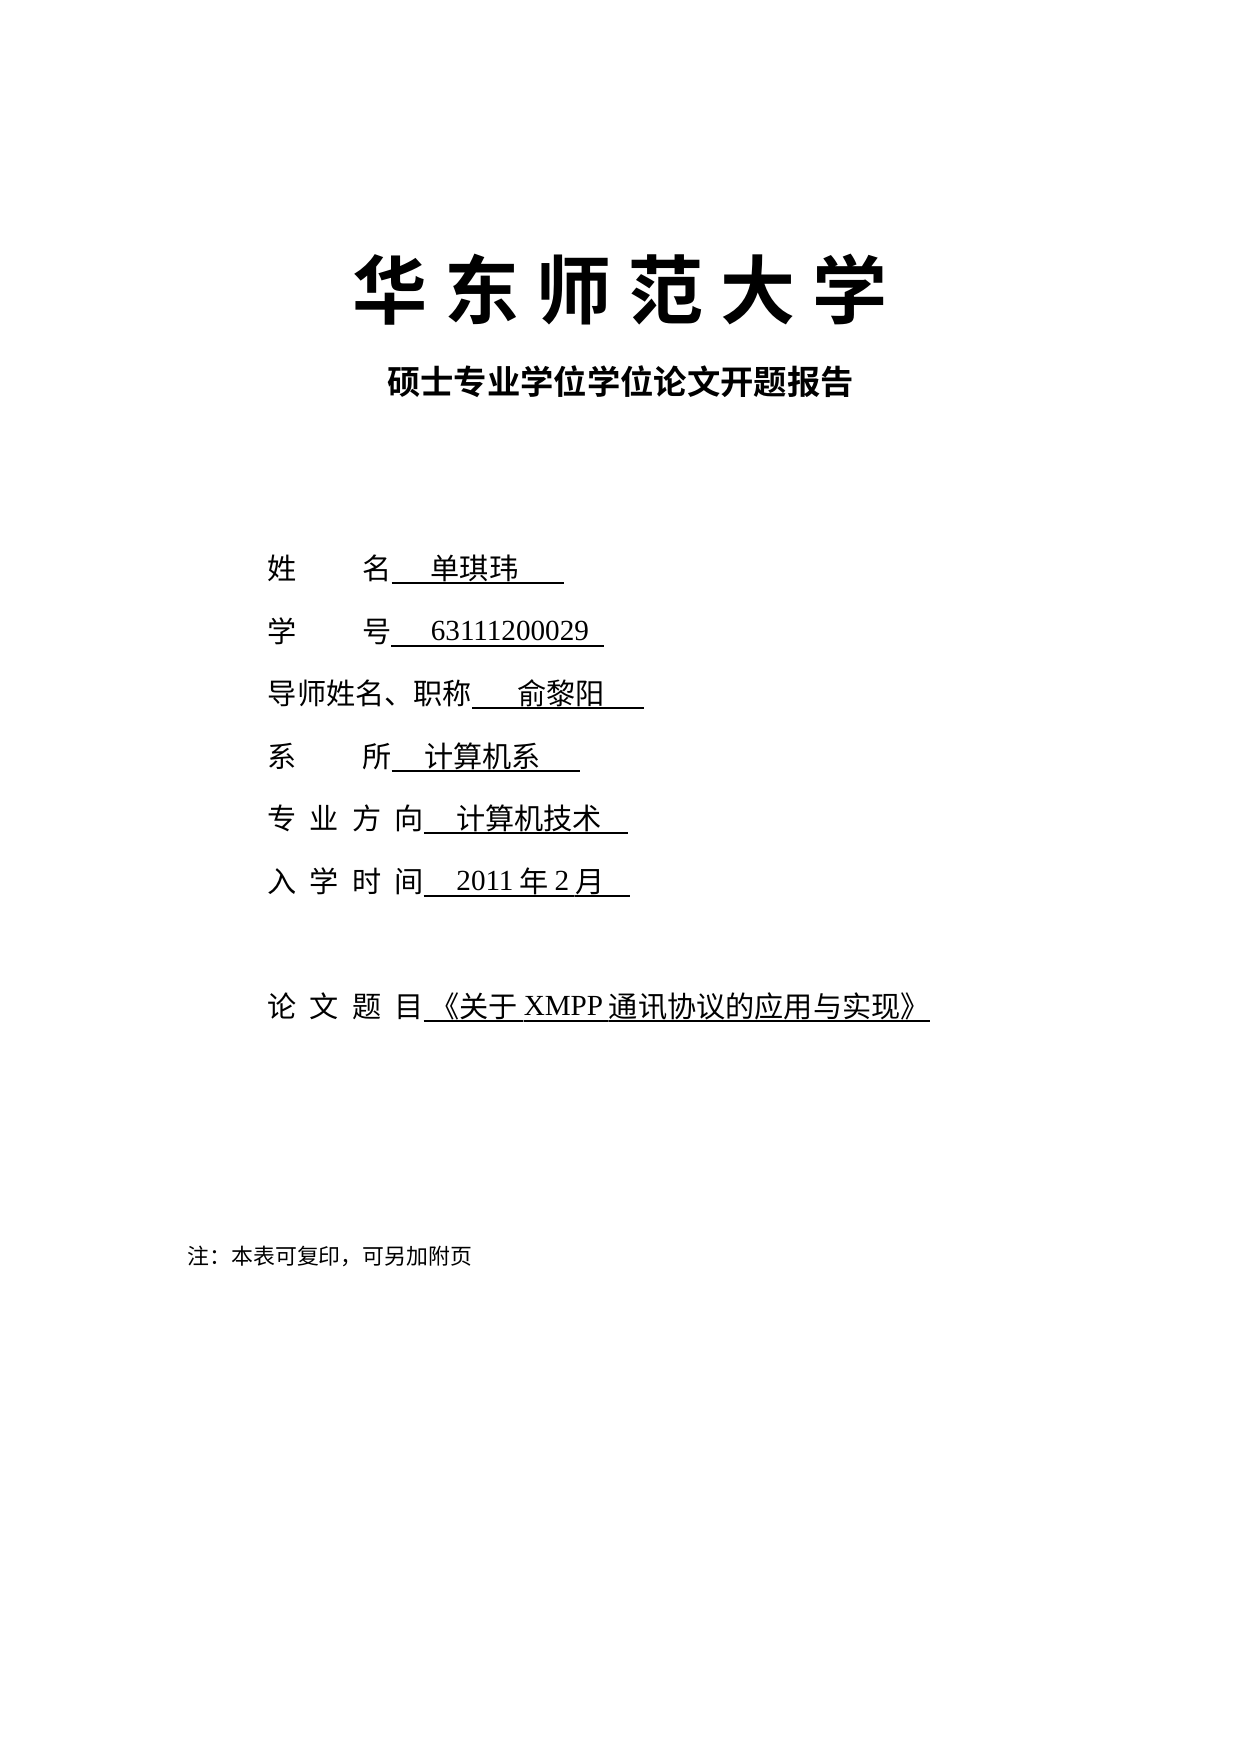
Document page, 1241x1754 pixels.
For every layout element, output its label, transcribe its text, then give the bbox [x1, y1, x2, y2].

text 学 号 63111200029 [187, 588, 1053, 650]
text 专 业 方 向 计算机技术 [187, 775, 1053, 838]
text 硕士专业学位学位论文开题报告 [187, 338, 1053, 400]
text 导师姓名、职称 俞黎阳 [187, 650, 1053, 713]
text 论 文 题 目 《关于XMPP通讯协议的应用与实现》 [187, 963, 1053, 1025]
text 华 东 师 范 大 学 [187, 213, 1053, 338]
text 注：本表可复印，可另加附页 [187, 1213, 1053, 1275]
text 入 学 时 间 2011年2月 [187, 838, 1053, 900]
text 姓 名 单琪玮 [187, 525, 1053, 588]
text 系 所 计算机系 [187, 713, 1053, 775]
